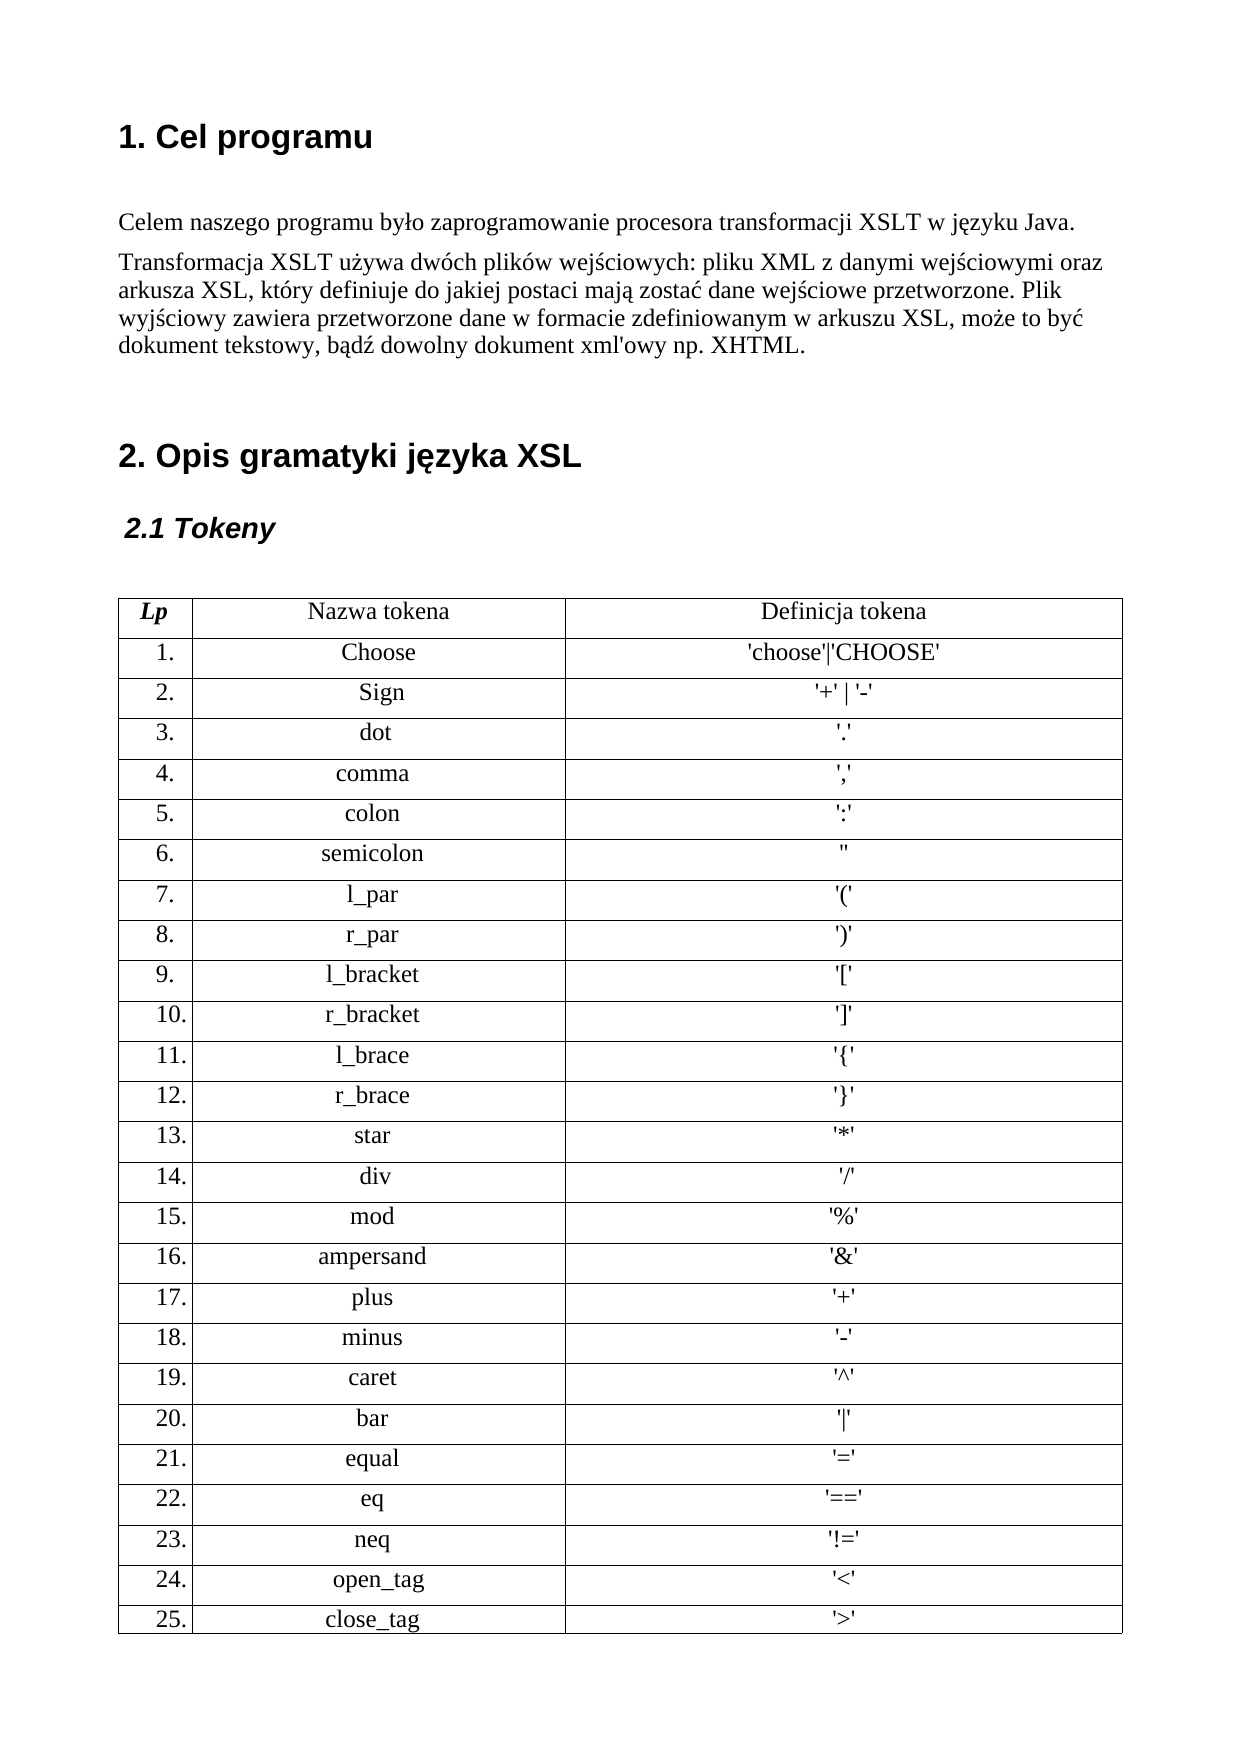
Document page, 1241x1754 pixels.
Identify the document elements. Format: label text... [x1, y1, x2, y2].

table_cell [119, 800, 192, 839]
table_cell [119, 1405, 192, 1444]
table_cell [119, 1163, 192, 1202]
table_cell [119, 760, 192, 799]
subtitle 1. Cel programu [118, 118, 1122, 156]
table_cell '>' [566, 1606, 1122, 1633]
table_cell Choose [193, 639, 565, 678]
table_cell '^' [566, 1364, 1122, 1404]
table_cell star [193, 1122, 565, 1162]
subtitle 2. Opis gramatyki języka XSL [118, 437, 1122, 474]
table_cell [119, 840, 192, 879]
table_cell 'choose'|'CHOOSE' [566, 639, 1122, 678]
table_cell [119, 1364, 192, 1404]
table_cell [119, 1082, 192, 1121]
table_cell '|' [566, 1405, 1122, 1444]
table_cell r_bracket [193, 1002, 565, 1041]
table_cell semicolon [193, 840, 565, 879]
table_cell '+' [566, 1284, 1122, 1323]
table_cell [119, 1445, 192, 1484]
table_cell open_tag [193, 1566, 565, 1605]
table_cell dot [193, 719, 565, 759]
table_cell '[' [566, 961, 1122, 1001]
table_cell '(' [566, 881, 1122, 920]
table_cell '{' [566, 1042, 1122, 1081]
table_cell [119, 1526, 192, 1565]
table_cell [119, 1203, 192, 1242]
table_cell ampersand [193, 1244, 565, 1283]
table_cell mod [193, 1203, 565, 1242]
table_cell caret [193, 1364, 565, 1404]
table_cell neq [193, 1526, 565, 1565]
table_cell l_par [193, 881, 565, 920]
table_cell plus [193, 1284, 565, 1323]
table_cell r_brace [193, 1082, 565, 1121]
table_cell eq [193, 1485, 565, 1524]
table_cell ')' [566, 921, 1122, 960]
text Transformacja XSLT używa dwóch plików wejściowych: pliku XML z danymi wejściowymi oraz arkusza XSL, który definiuje do jakiej postaci mają zostać dane wejściowe przetworzone. Plik wyjściowy zawiera przetworzone dane w formacie zdefiniowanym w arkuszu XSL, może to być dokument tekstowy, bądź dowolny dokument xml'owy np. XHTML. [118, 248, 1122, 359]
table_cell r_par [193, 921, 565, 960]
table_cell [119, 1042, 192, 1081]
table_cell [119, 1324, 192, 1363]
table_cell [119, 1284, 192, 1323]
table_cell '=' [566, 1445, 1122, 1484]
table_cell bar [193, 1405, 565, 1444]
table_cell '/' [566, 1163, 1122, 1202]
table_header Nazwa tokena [193, 599, 565, 638]
table_cell '-' [566, 1324, 1122, 1363]
table_header Lp [119, 599, 192, 638]
table_cell [119, 1566, 192, 1605]
table_cell '}' [566, 1082, 1122, 1121]
table_cell '+' | '-' [566, 679, 1122, 718]
table_cell l_brace [193, 1042, 565, 1081]
table_cell l_bracket [193, 961, 565, 1001]
table_cell comma [193, 760, 565, 799]
table_cell '*' [566, 1122, 1122, 1162]
table_cell [119, 1244, 192, 1283]
table_cell [119, 679, 192, 718]
table_cell minus [193, 1324, 565, 1363]
table_cell [119, 881, 192, 920]
table_cell [119, 921, 192, 960]
table_cell [119, 1122, 192, 1162]
table_cell '&' [566, 1244, 1122, 1283]
table_cell Sign [193, 679, 565, 718]
table_cell [119, 1485, 192, 1524]
subtitle Tokeny [124, 512, 1122, 545]
table_cell [119, 961, 192, 1001]
table_cell ']' [566, 1002, 1122, 1041]
table_cell [119, 719, 192, 759]
table_cell equal [193, 1445, 565, 1484]
table_cell '%' [566, 1203, 1122, 1242]
table_cell div [193, 1163, 565, 1202]
table_cell ',' [566, 760, 1122, 799]
table_cell '' [566, 840, 1122, 879]
table_cell '!=' [566, 1526, 1122, 1565]
table_cell colon [193, 800, 565, 839]
table_cell close_tag [193, 1606, 565, 1633]
table_header Definicja tokena [566, 599, 1122, 638]
table_cell [119, 1002, 192, 1041]
table_cell [119, 639, 192, 678]
table_cell '<' [566, 1566, 1122, 1605]
table_cell '.' [566, 719, 1122, 759]
table_cell [119, 1606, 192, 1633]
text Celem naszego programu było zaprogramowanie procesora transformacji XSLT w języku Java. [118, 208, 1122, 236]
table_cell ':' [566, 800, 1122, 839]
table_cell '==' [566, 1485, 1122, 1524]
